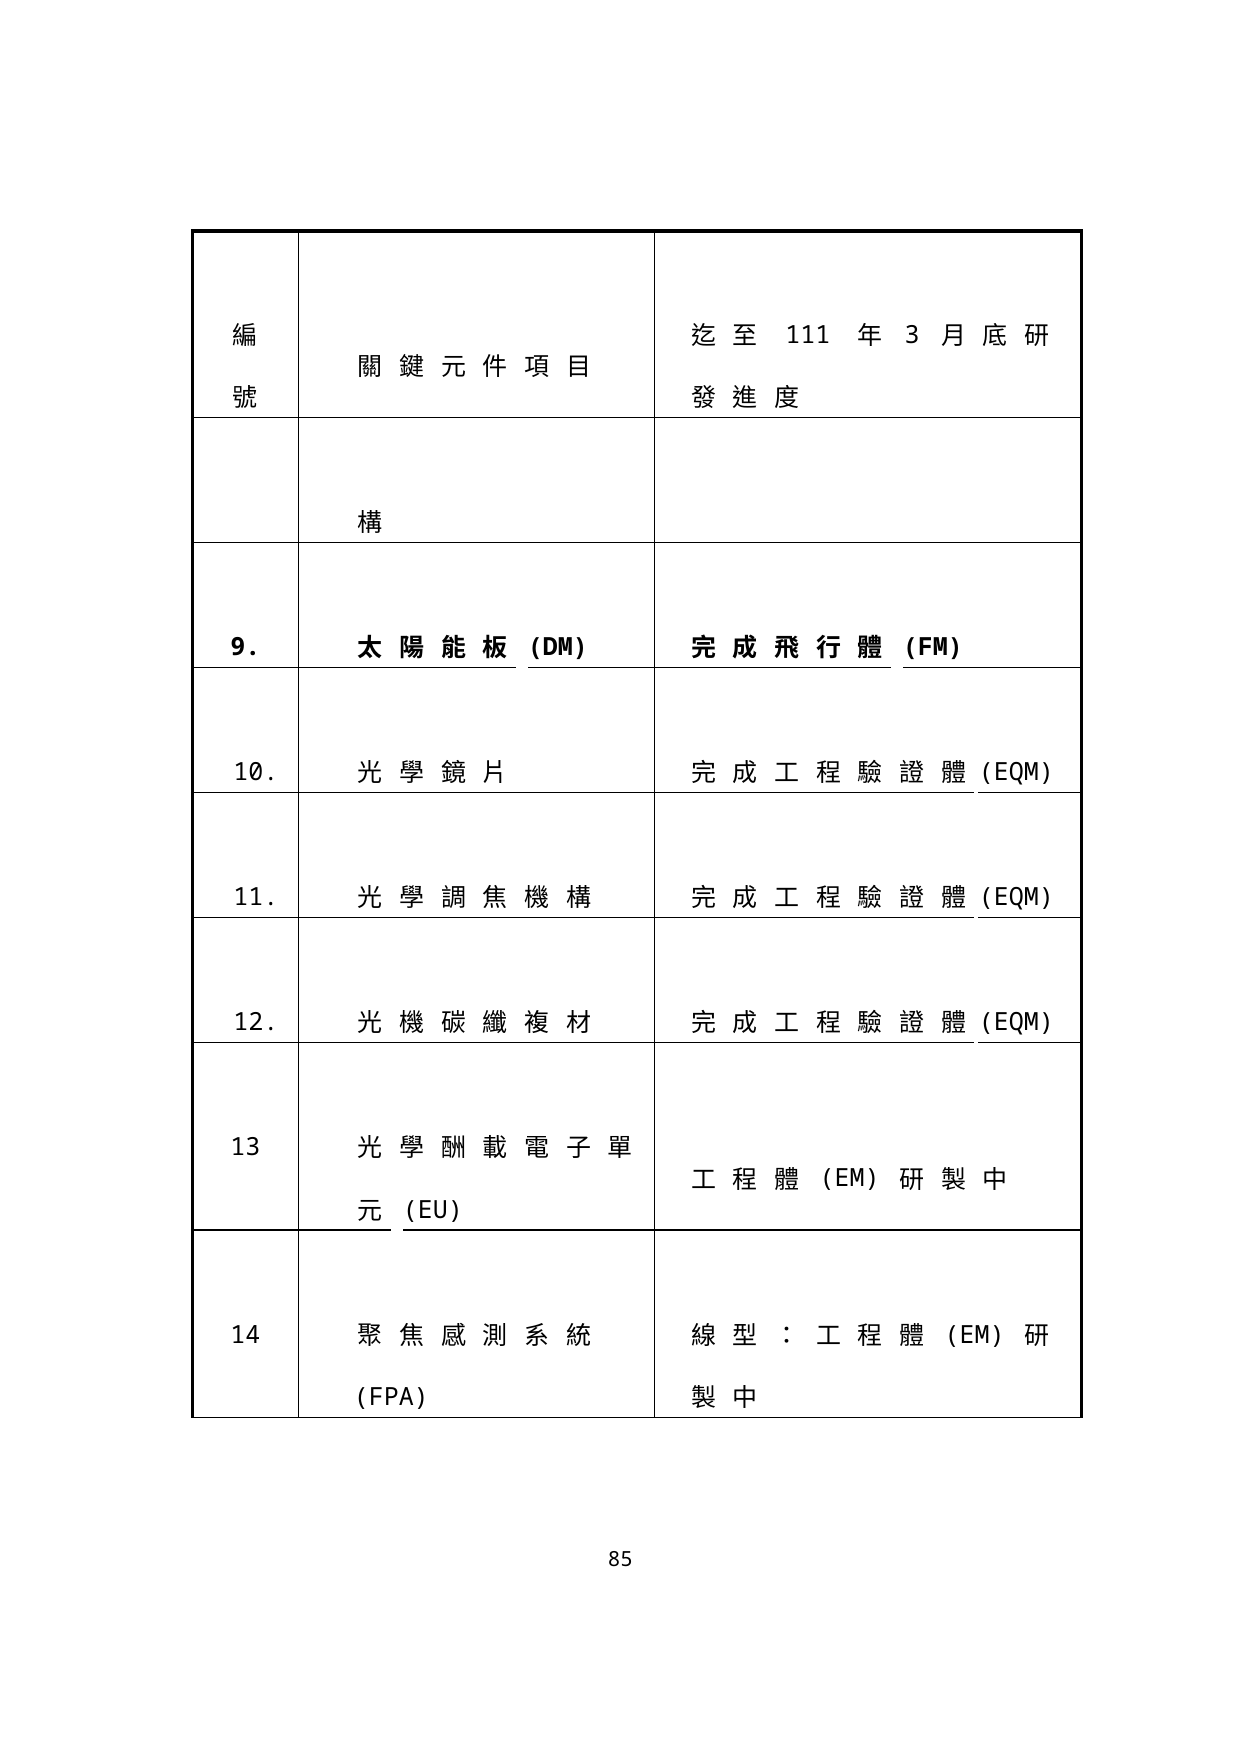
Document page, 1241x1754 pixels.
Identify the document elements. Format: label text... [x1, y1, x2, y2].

table_cell 工程體(EM)研製中 [655, 1043, 1080, 1229]
table_header 迄至111年3月底研發進度 [655, 233, 1080, 417]
table_cell 光學鏡片 [299, 668, 654, 792]
table_cell 11. [194, 793, 298, 917]
table_cell 13 [194, 1043, 298, 1229]
table_cell 太陽能板(DM) [299, 543, 654, 667]
table_cell 光機碳纖複材 [299, 918, 654, 1042]
table_cell 12. [194, 918, 298, 1042]
table_cell 線型：工程體(EM)研製中 [655, 1231, 1080, 1417]
table_cell 構 [299, 418, 654, 542]
table_cell 聚焦感測系統(FPA) [299, 1231, 654, 1417]
table_cell 完成工程驗證體(EQM) [655, 668, 1080, 792]
table_cell 完成工程驗證體(EQM) [655, 793, 1080, 917]
table_cell 光學酬載電子單元(EU) [299, 1043, 654, 1229]
table_cell 光學調焦機構 [299, 793, 654, 917]
table_header 編號 [194, 233, 298, 417]
table_cell 完成飛行體(FM) [655, 543, 1080, 667]
table_cell 10. [194, 668, 298, 792]
table_cell [194, 418, 298, 542]
table_cell 14 [194, 1231, 298, 1417]
table_cell [655, 418, 1080, 542]
table_cell 完成工程驗證體(EQM) [655, 918, 1080, 1042]
table_header 關鍵元件項目 [299, 233, 654, 417]
table_cell 9. [194, 543, 298, 667]
